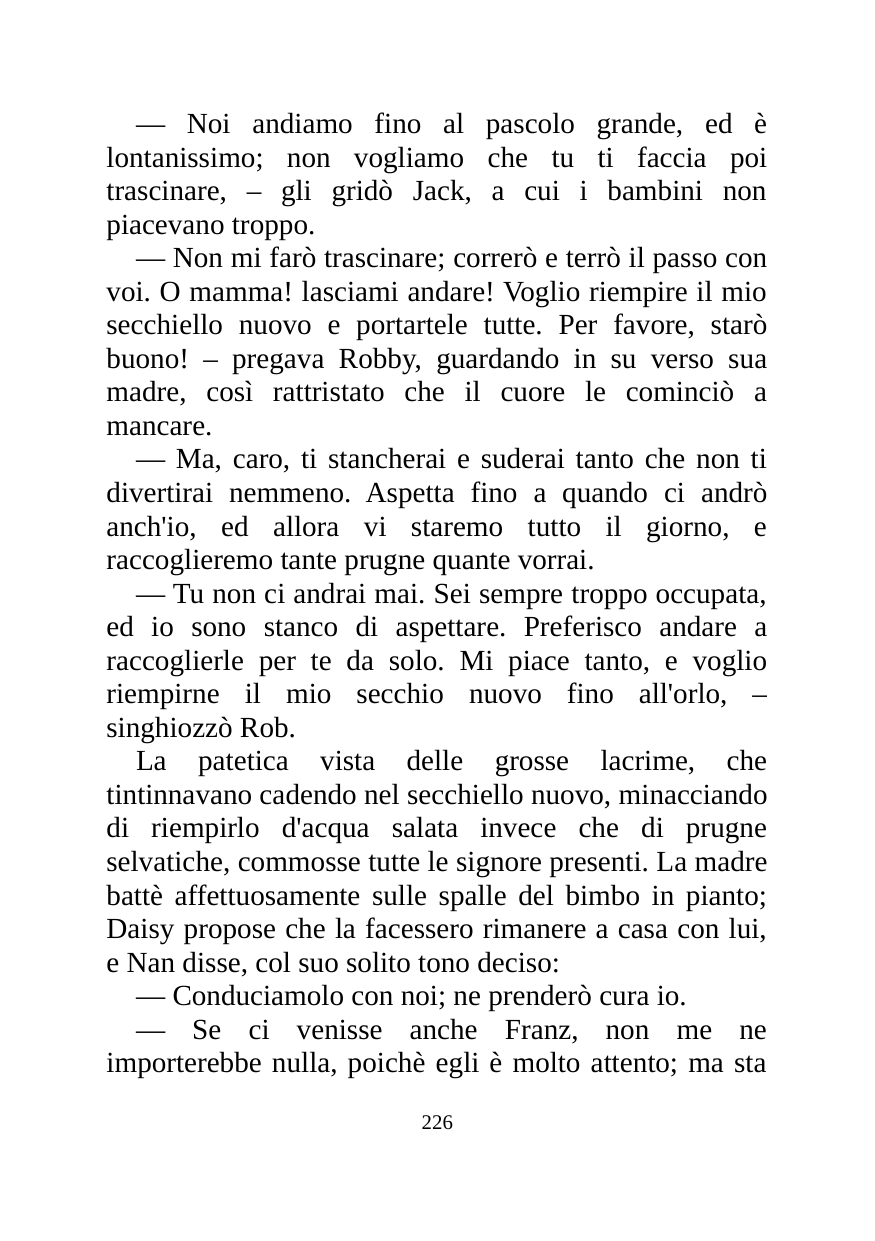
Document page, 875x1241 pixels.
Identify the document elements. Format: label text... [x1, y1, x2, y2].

text — Ma, caro, ti stancherai e suderai tanto che non ti divertirai nemmeno. Aspetta fino a quando ci andrò anch'io, ed allora vi staremo tutto il giorno, e raccoglieremo tante prugne quante vorrai. [106, 442, 768, 576]
text — Se ci venisse anche Franz, non me ne importerebbe nulla, poichè egli è molto attento; ma sta [106, 1012, 768, 1079]
text — Conduciamolo con noi; ne prenderò cura io. [106, 978, 768, 1012]
text — Tu non ci andrai mai. Sei sempre troppo occupata, ed io sono stanco di aspettare. Preferisco andare a raccoglierle per te da solo. Mi piace tanto, e voglio riempirne il mio secchio nuovo fino all'orlo, – singhiozzò Rob. [106, 576, 768, 743]
text La patetica vista delle grosse lacrime, che tintinnavano cadendo nel secchiello nuovo, minacciando di riempirlo d'acqua salata invece che di prugne selvatiche, commosse tutte le signore presenti. La madre battè affettuosamente sulle spalle del bimbo in pianto; Daisy propose che la facessero rimanere a casa con lui, e Nan disse, col suo solito tono deciso: [106, 743, 768, 978]
text — Noi andiamo fino al pascolo grande, ed è lontanissimo; non vogliamo che tu ti faccia poi trascinare, – gli gridò Jack, a cui i bambini non piacevano troppo. [106, 106, 768, 240]
text — Non mi farò trascinare; correrò e terrò il passo con voi. O mamma! lasciami andare! Voglio riempire il mio secchiello nuovo e portartele tutte. Per favore, starò buono! – pregava Robby, guardando in su verso sua madre, così rattristato che il cuore le cominciò a mancare. [106, 240, 768, 442]
